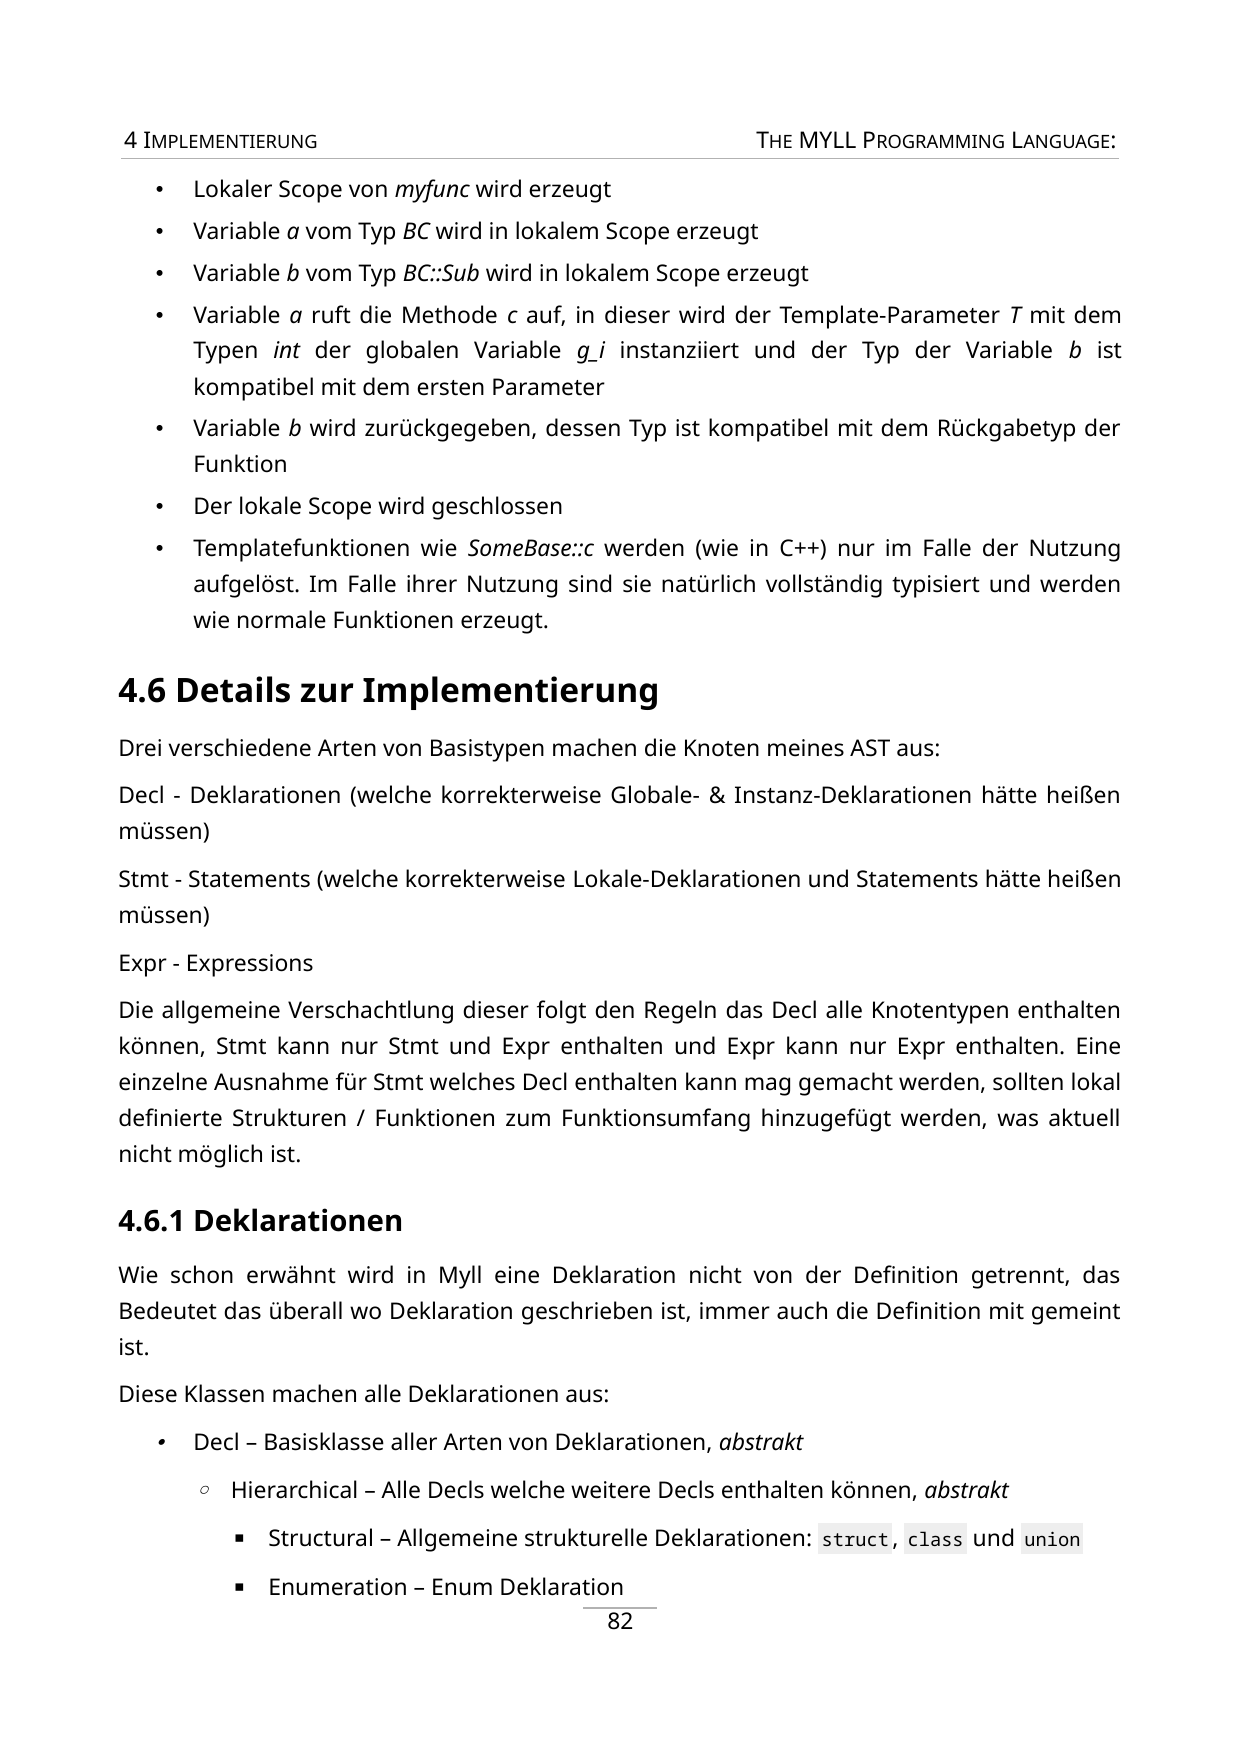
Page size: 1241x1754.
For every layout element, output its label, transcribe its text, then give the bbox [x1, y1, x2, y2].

list Variable b vom Typ BC::Sub wird in lokalem Scope erzeugt [156, 257, 1122, 288]
text Diese Klassen machen alle Deklarationen aus: [118, 1378, 1122, 1409]
list Templatefunktionen wie SomeBase::c werden (wie in C++) nur im Falle der Nutzung aufgelöst. Im Falle ihrer Nutzung sind sie natürlich vollständig typisiert und werden wie normale Funktionen erzeugt. [156, 532, 1122, 635]
list Der lokale Scope wird geschlossen [156, 490, 1122, 521]
text Decl - Deklarationen (welche korrekterweise Globale- & Instanz-Deklarationen hätte heißen müssen) [118, 779, 1122, 846]
text Expr - Expressions [118, 947, 1122, 978]
text Stmt - Statements (welche korrekterweise Lokale-Deklarationen und Statements hätte heißen müssen) [118, 863, 1122, 930]
text Die allgemeine Verschachtlung dieser folgt den Regeln das Decl alle Knotentypen enthalten können, Stmt kann nur Stmt und Expr enthalten und Expr kann nur Expr enthalten. Eine einzelne Ausnahme für Stmt welches Decl enthalten kann mag gemacht werden, sollten lokal definierte Strukturen / Funktionen zum Funktionsumfang hinzugefügt werden, was aktuell nicht möglich ist. [118, 994, 1122, 1169]
text Drei verschiedene Arten von Basistypen machen die Knoten meines AST aus: [118, 732, 1122, 763]
list Decl – Basisklasse aller Arten von Deklarationen, abstrakt [156, 1426, 1122, 1457]
list Variable b wird zurückgegeben, dessen Typ ist kompatibel mit dem Rückgabetyp der Funktion [156, 412, 1122, 479]
list Lokaler Scope von myfunc wird erzeugt [156, 173, 1122, 204]
list Variable a ruft die Methode c auf, in dieser wird der Template-Parameter T mit dem Typen int der globalen Variable g_i instanziiert und der Typ der Variable b ist kompatibel mit dem ersten Parameter [156, 298, 1122, 402]
list Structural – Allgemeine strukturelle Deklarationen: struct, class und union [231, 1521, 1122, 1554]
text Wie schon erwähnt wird in Myll eine Deklaration nicht von der Definition getrennt, das Bedeutet das überall wo Deklaration geschrieben ist, immer auch die Definition mit gemeint ist. [118, 1259, 1122, 1362]
subtitle Deklarationen [118, 1200, 1122, 1240]
list Hierarchical – Alle Decls welche weitere Decls enthalten können, abstrakt [193, 1474, 1122, 1505]
subtitle Details zur Implementierung [118, 667, 1122, 712]
list Variable a vom Typ BC wird in lokalem Scope erzeugt [156, 215, 1122, 246]
list Enumeration – Enum Deklaration [231, 1571, 1122, 1602]
